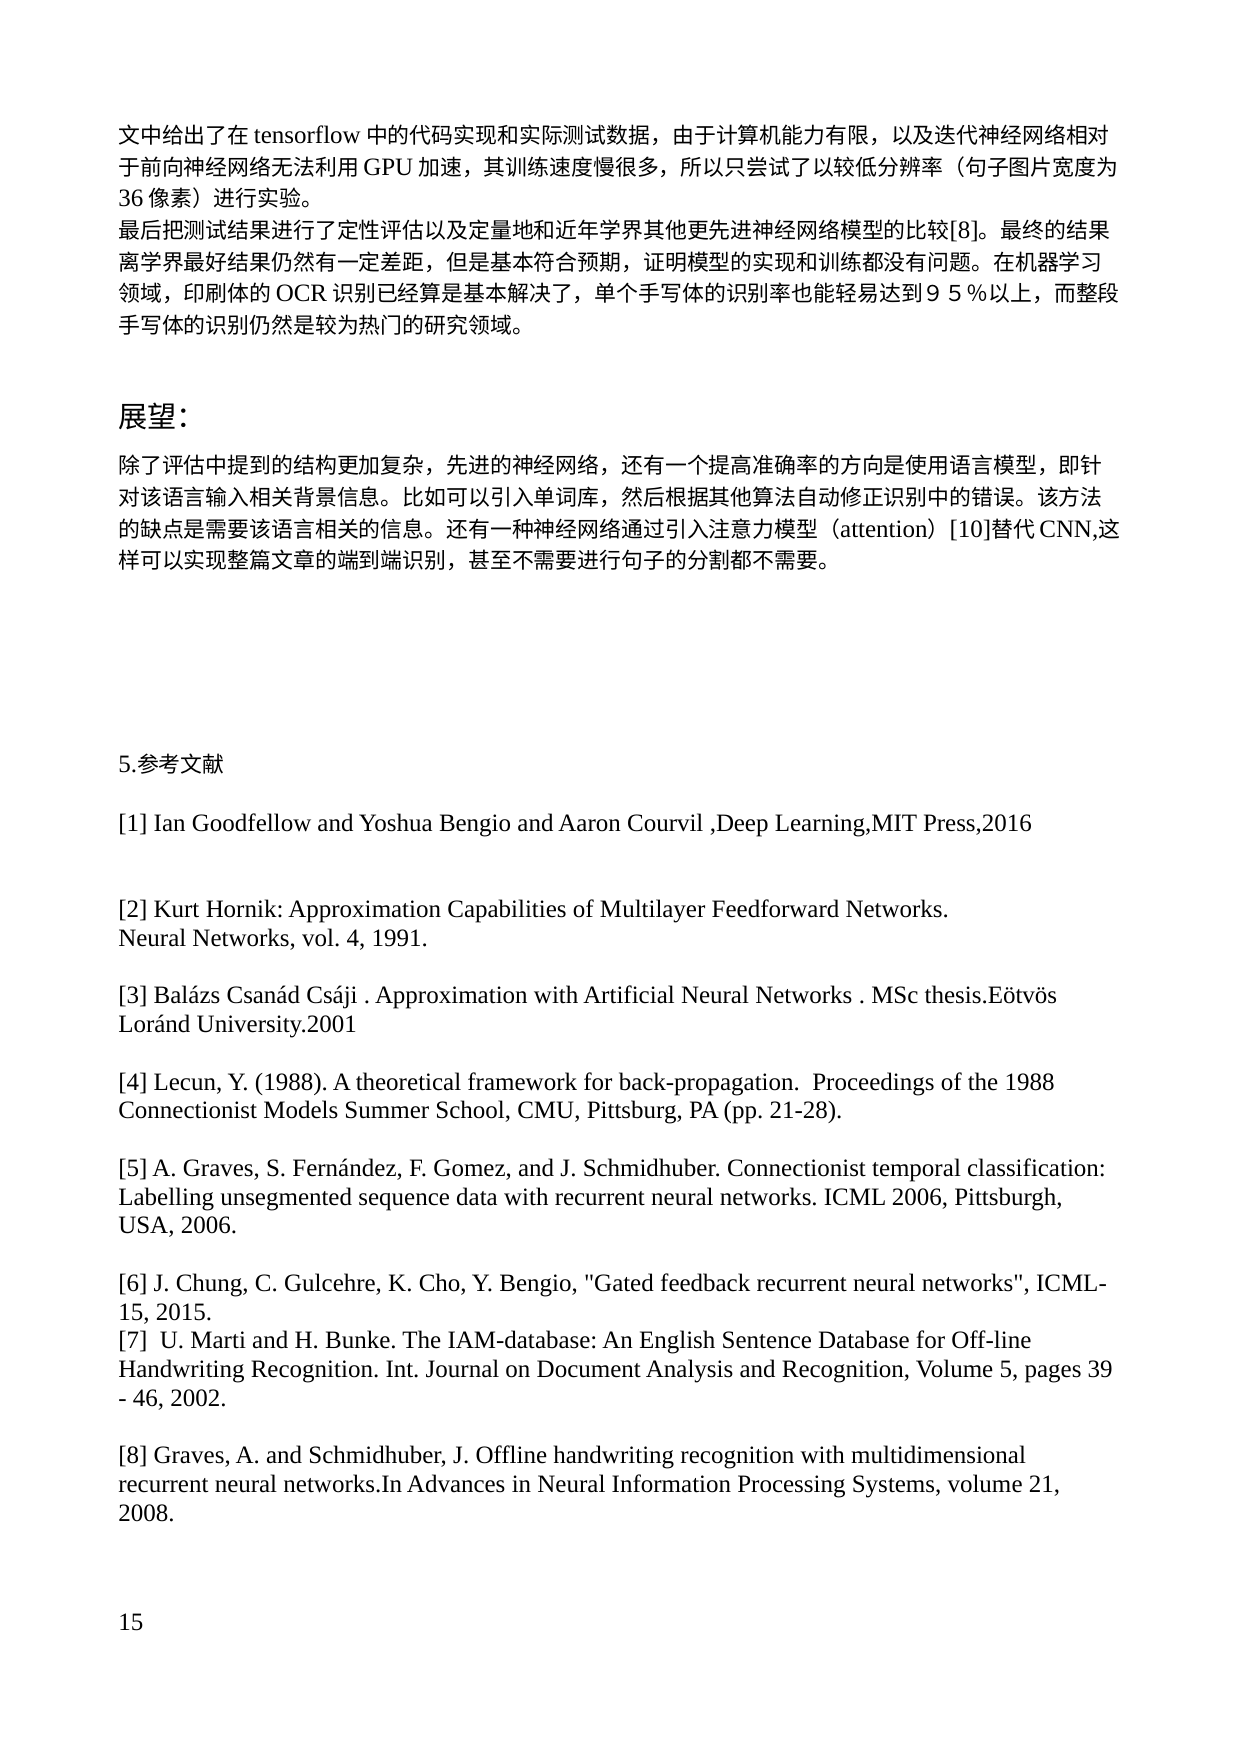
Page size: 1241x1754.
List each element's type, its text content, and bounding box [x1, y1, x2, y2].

text 文中给出了在tensorflow中的代码实现和实际测试数据，由于计算机能力有限，以及迭代神经网络相对于前向神经网络无法利用GPU加速，其训练速度慢很多，所以只尝试了以较低分辨率（句子图片宽度为36像素）进行实验。 [118, 118, 1122, 213]
text [7] U. Marti and H. Bunke. The IAM-database: An English Sentence Database for Off-line Handwriting Recognition. Int. Journal on Document Analysis and Recognition, Volume 5, pages 39 - 46, 2002. [118, 1325, 1122, 1412]
text Neural Networks, vol. 4, 1991. [118, 923, 1122, 952]
text [3] Balázs Csanád Csáji . Approximation with Artificial Neural Networks . MSc thesis.Eötvös Loránd University.2001 [118, 980, 1122, 1038]
text [6] J. Chung, C. Gulcehre, K. Cho, Y. Bengio, "Gated feedback recurrent neural networks", ICML-15, 2015. [118, 1268, 1122, 1325]
subtitle 展望： [118, 393, 1122, 436]
text 最后把测试结果进行了定性评估以及定量地和近年学界其他更先进神经网络模型的比较[8]。最终的结果离学界最好结果仍然有一定差距，但是基本符合预期，证明模型的实现和训练都没有问题。在机器学习领域，印刷体的OCR识别已经算是基本解决了，单个手写体的识别率也能轻易达到９５％以上，而整段手写体的识别仍然是较为热门的研究领域。 [118, 213, 1122, 340]
text [8] Graves, A. and Schmidhuber, J. Offline handwriting recognition with multidimensional recurrent neural networks.In Advances in Neural Information Processing Systems, volume 21, 2008. [118, 1440, 1122, 1527]
text [2] Kurt Hornik: Approximation Capabilities of Multilayer Feedforward Networks. [118, 894, 1122, 923]
text [1] Ian Goodfellow and Yoshua Bengio and Aaron Courvil ,Deep Learning,MIT Press,2016 [118, 808, 1122, 837]
text [5] A. Graves, S. Fernández, F. Gomez, and J. Schmidhuber. Connectionist temporal classification: Labelling unsegmented sequence data with recurrent neural networks. ICML 2006, Pittsburgh, USA, 2006. [118, 1153, 1122, 1239]
text [4] Lecun, Y. (1988). A theoretical framework for back-propagation. Proceedings of the 1988 Connectionist Models Summer School, CMU, Pittsburg, PA (pp. 21-28). [118, 1067, 1122, 1124]
text 5.参考文献 [118, 747, 1122, 779]
text 除了评估中提到的结构更加复杂，先进的神经网络，还有一个提高准确率的方向是使用语言模型，即针对该语言输入相关背景信息。比如可以引入单词库，然后根据其他算法自动修正识别中的错误。该方法的缺点是需要该语言相关的信息。还有一种神经网络通过引入注意力模型（attention）[10]替代CNN,这样可以实现整篇文章的端到端识别，甚至不需要进行句子的分割都不需要。 [118, 448, 1122, 575]
